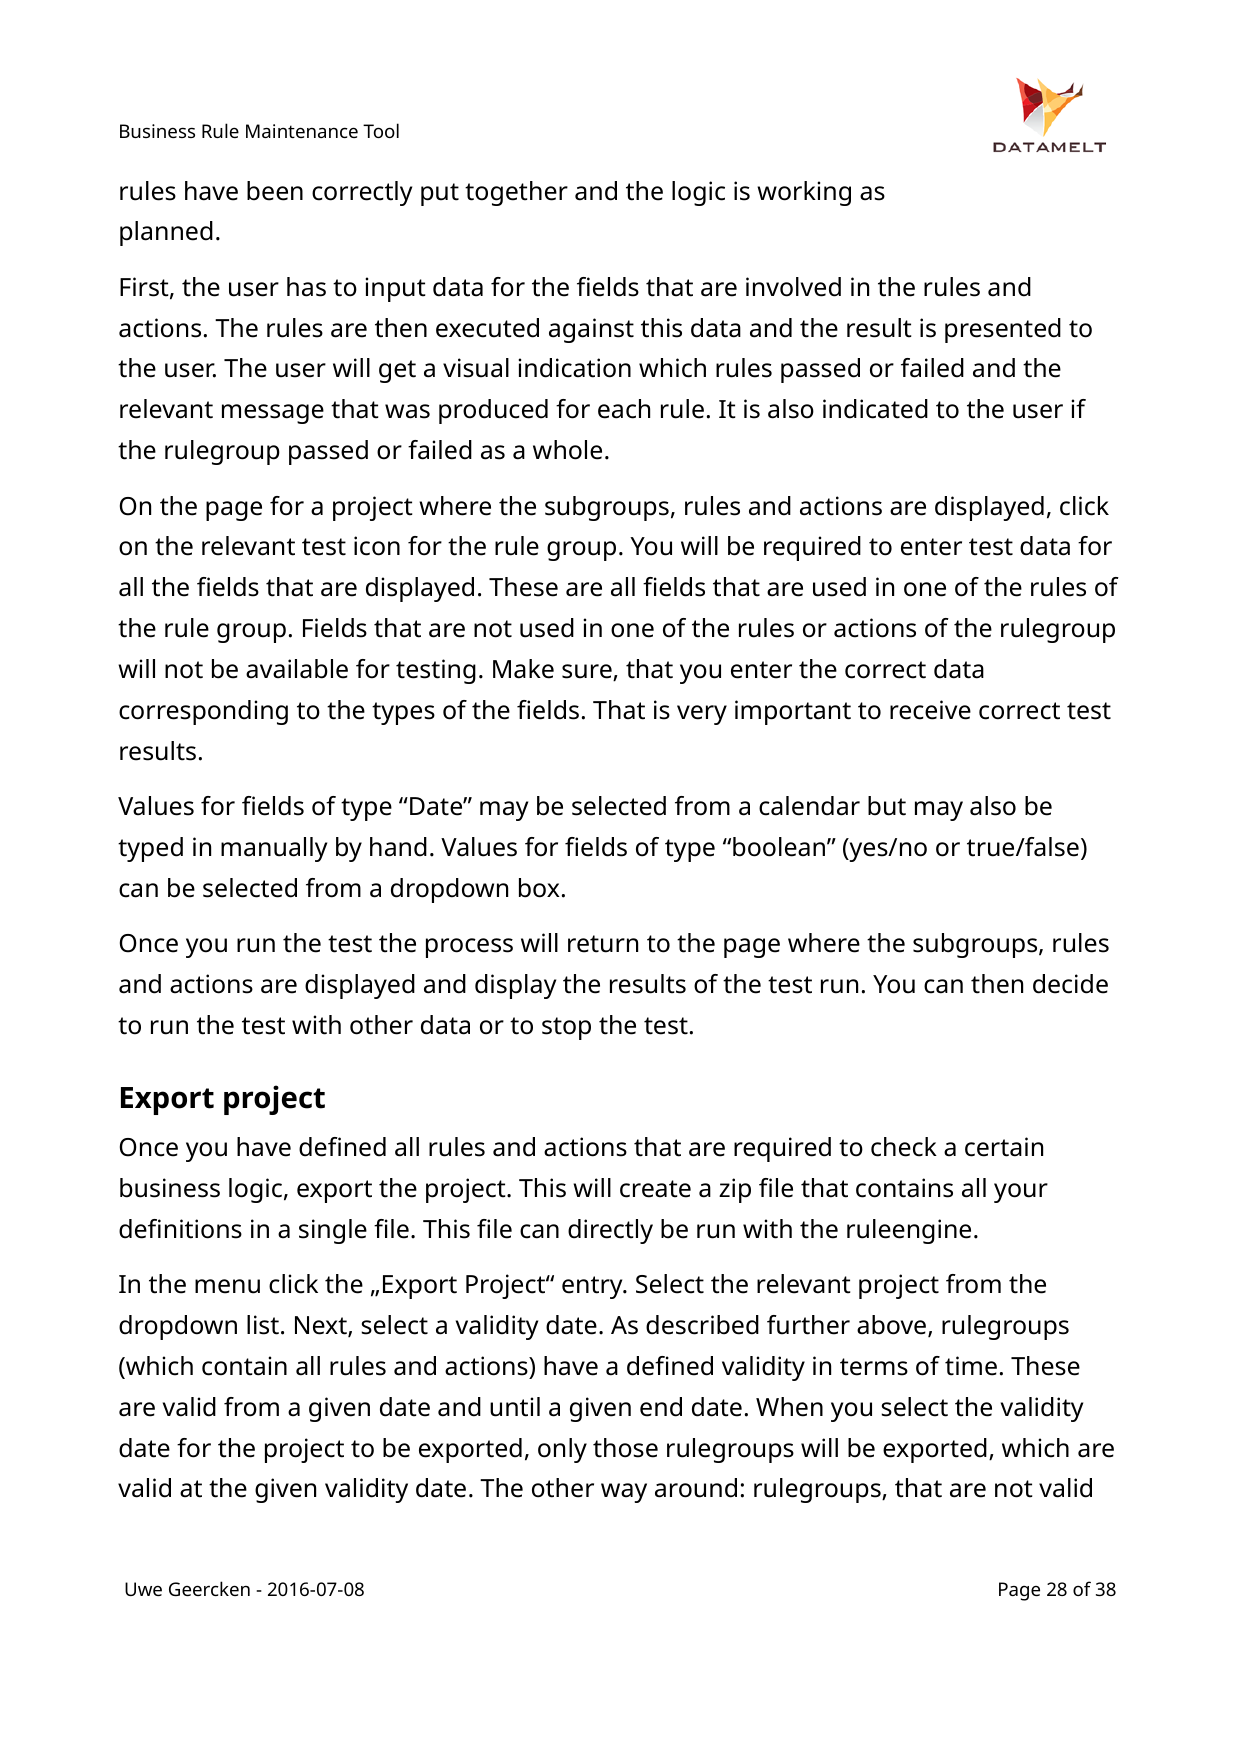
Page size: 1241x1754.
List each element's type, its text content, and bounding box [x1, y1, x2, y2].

picture [992, 69, 1107, 160]
text rules have been correctly put together and the logic is working as planned. [118, 173, 1122, 248]
text Values for fields of type “Date” may be selected from a calendar but may also be typed in manually by hand. Values for fields of type “boolean” (yes/no or true/false) can be selected from a dropdown box. [118, 788, 1122, 904]
text In the menu click the „Export Project“ entry. Select the relevant project from the dropdown list. Next, select a validity date. As described further above, rulegroups (which contain all rules and actions) have a defined validity in terms of time. These are valid from a given date and until a given end date. When you select the validity date for the project to be exported, only those rulegroups will be exported, which are valid at the given validity date. The other way around: rulegroups, that are not valid [118, 1267, 1122, 1505]
subtitle Export project [118, 1077, 1122, 1117]
text First, the user has to input data for the fields that are involved in the rules and actions. The rules are then executed against this data and the result is presented to the user. The user will get a visual indication which rules passed or failed and the relevant message that was produced for each rule. It is also indicated to the user if the rulegroup passed or failed as a whole. [118, 269, 1122, 467]
text Once you have defined all rules and actions that are required to check a certain business logic, export the project. This will create a zip file that contains all your definitions in a single file. This file can directly be run with the ruleengine. [118, 1130, 1122, 1246]
text Once you run the test the process will return to the page where the subgroups, rules and actions are displayed and display the results of the test run. You can then decide to run the test with other data or to stop the test. [118, 926, 1122, 1041]
text On the page for a project where the subgroups, rules and actions are displayed, click on the relevant test icon for the rule group. You will be required to enter test data for all the fields that are displayed. These are all fields that are used in one of the rules of the rule group. Fields that are not used in one of the rules or actions of the rulegroup will not be available for testing. Make sure, that you enter the correct data corresponding to the types of the fields. That is very important to receive correct test results. [118, 488, 1122, 767]
